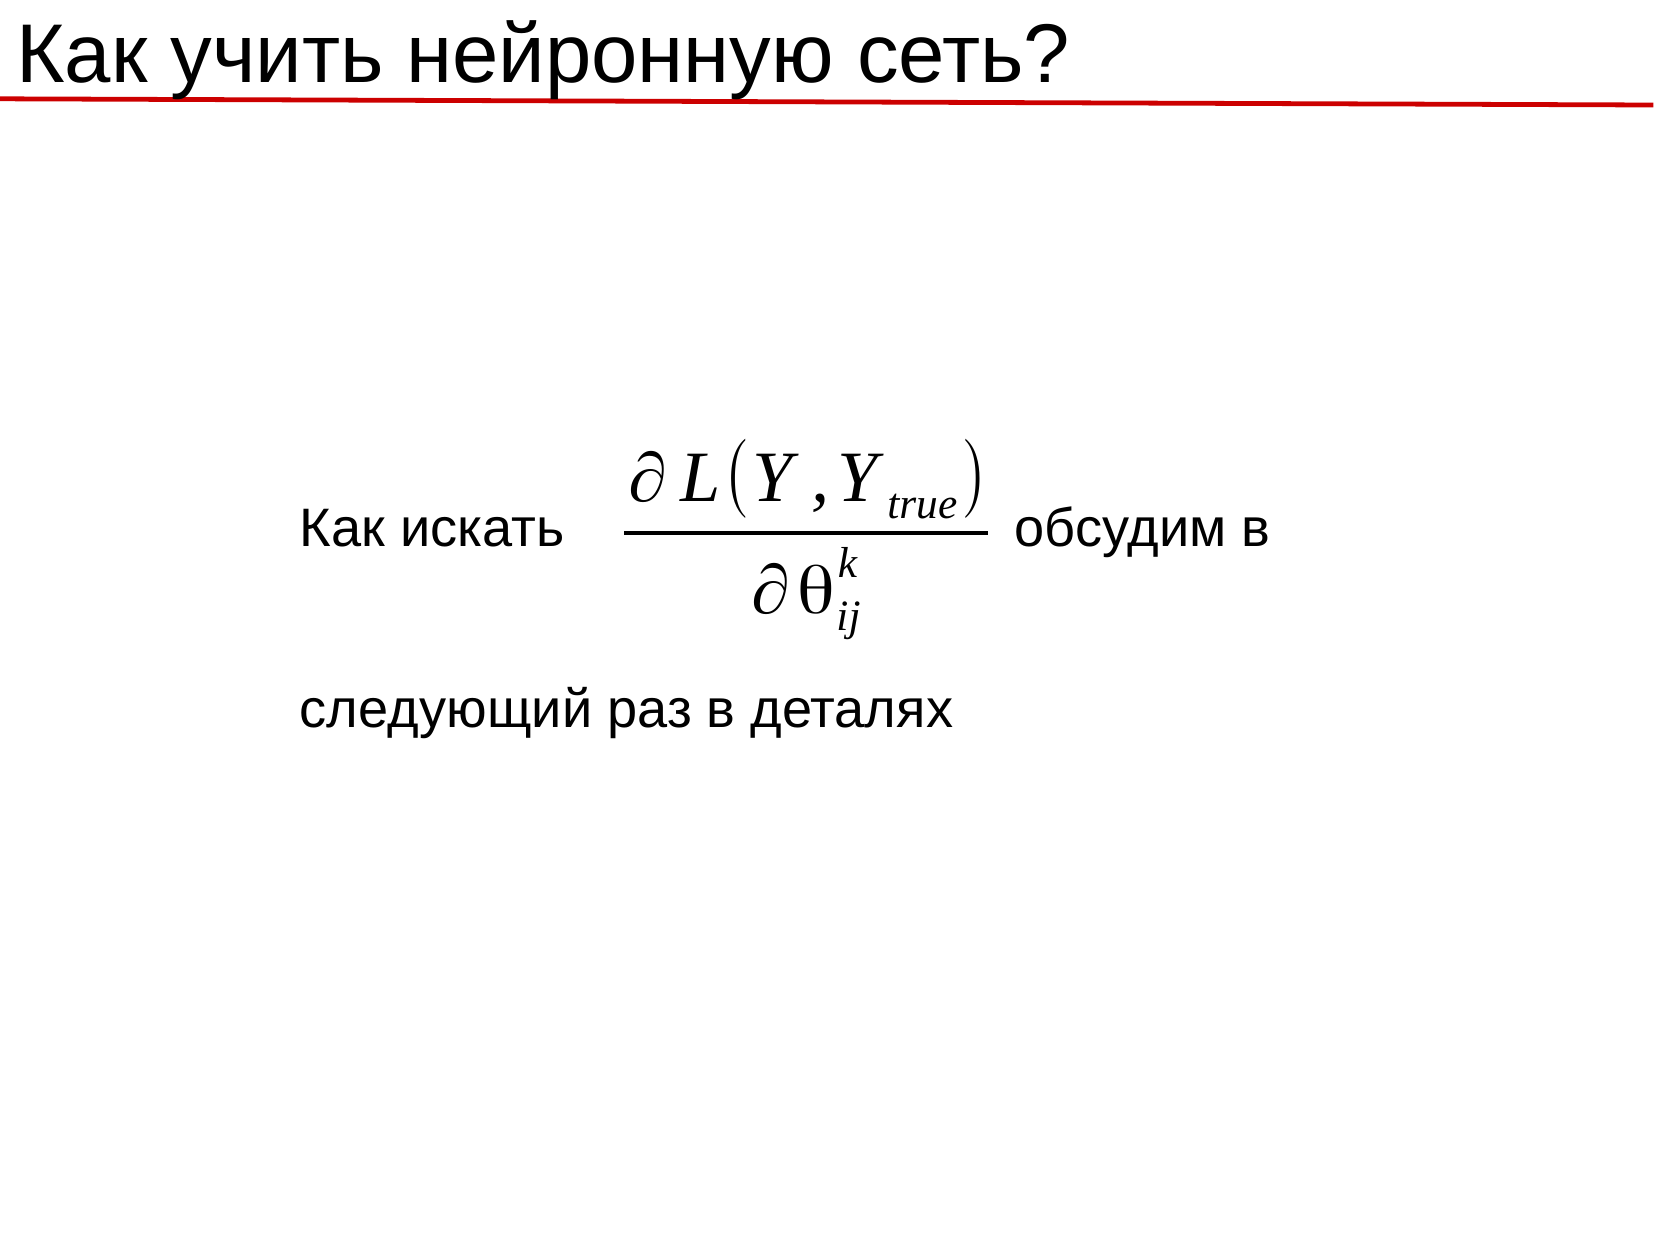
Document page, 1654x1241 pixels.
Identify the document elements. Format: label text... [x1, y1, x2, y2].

text_box Как учить нейронную сеть? [1, 0, 1411, 109]
chart [615, 435, 998, 640]
text_box Как искать обсудим в следующий раз в деталях [285, 489, 1456, 747]
